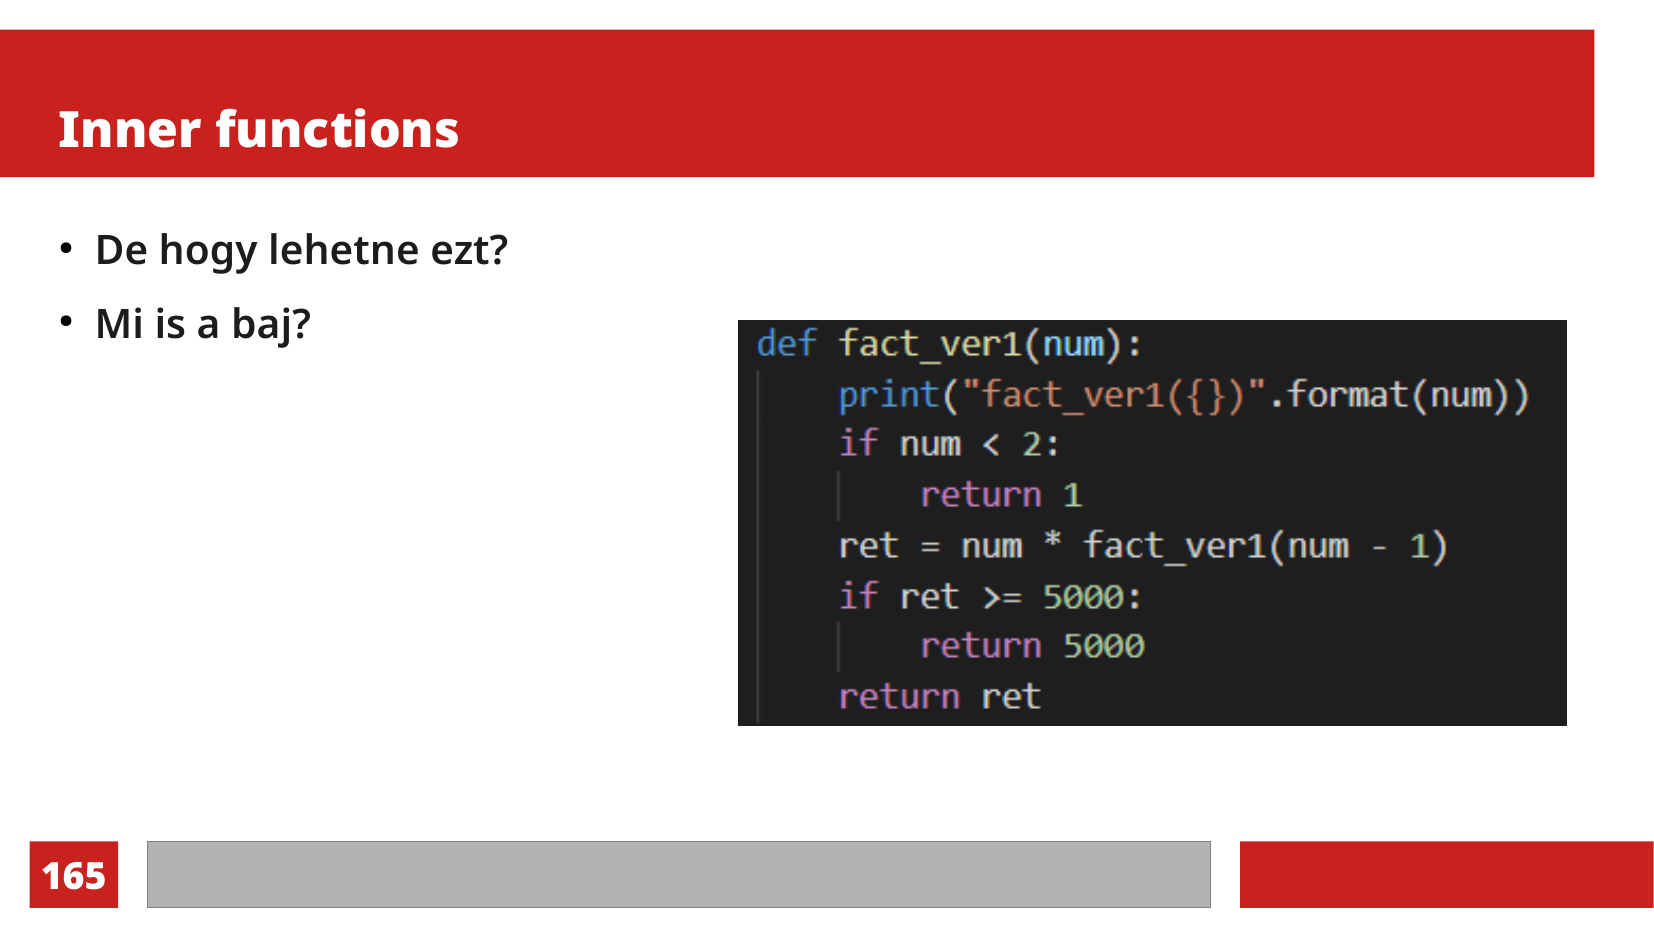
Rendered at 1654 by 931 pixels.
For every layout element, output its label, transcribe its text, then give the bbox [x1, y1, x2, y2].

picture [738, 320, 1567, 726]
list De hogy lehetne ezt? Mi is a baj? [59, 221, 1565, 739]
title Inner functions [59, 44, 1595, 163]
